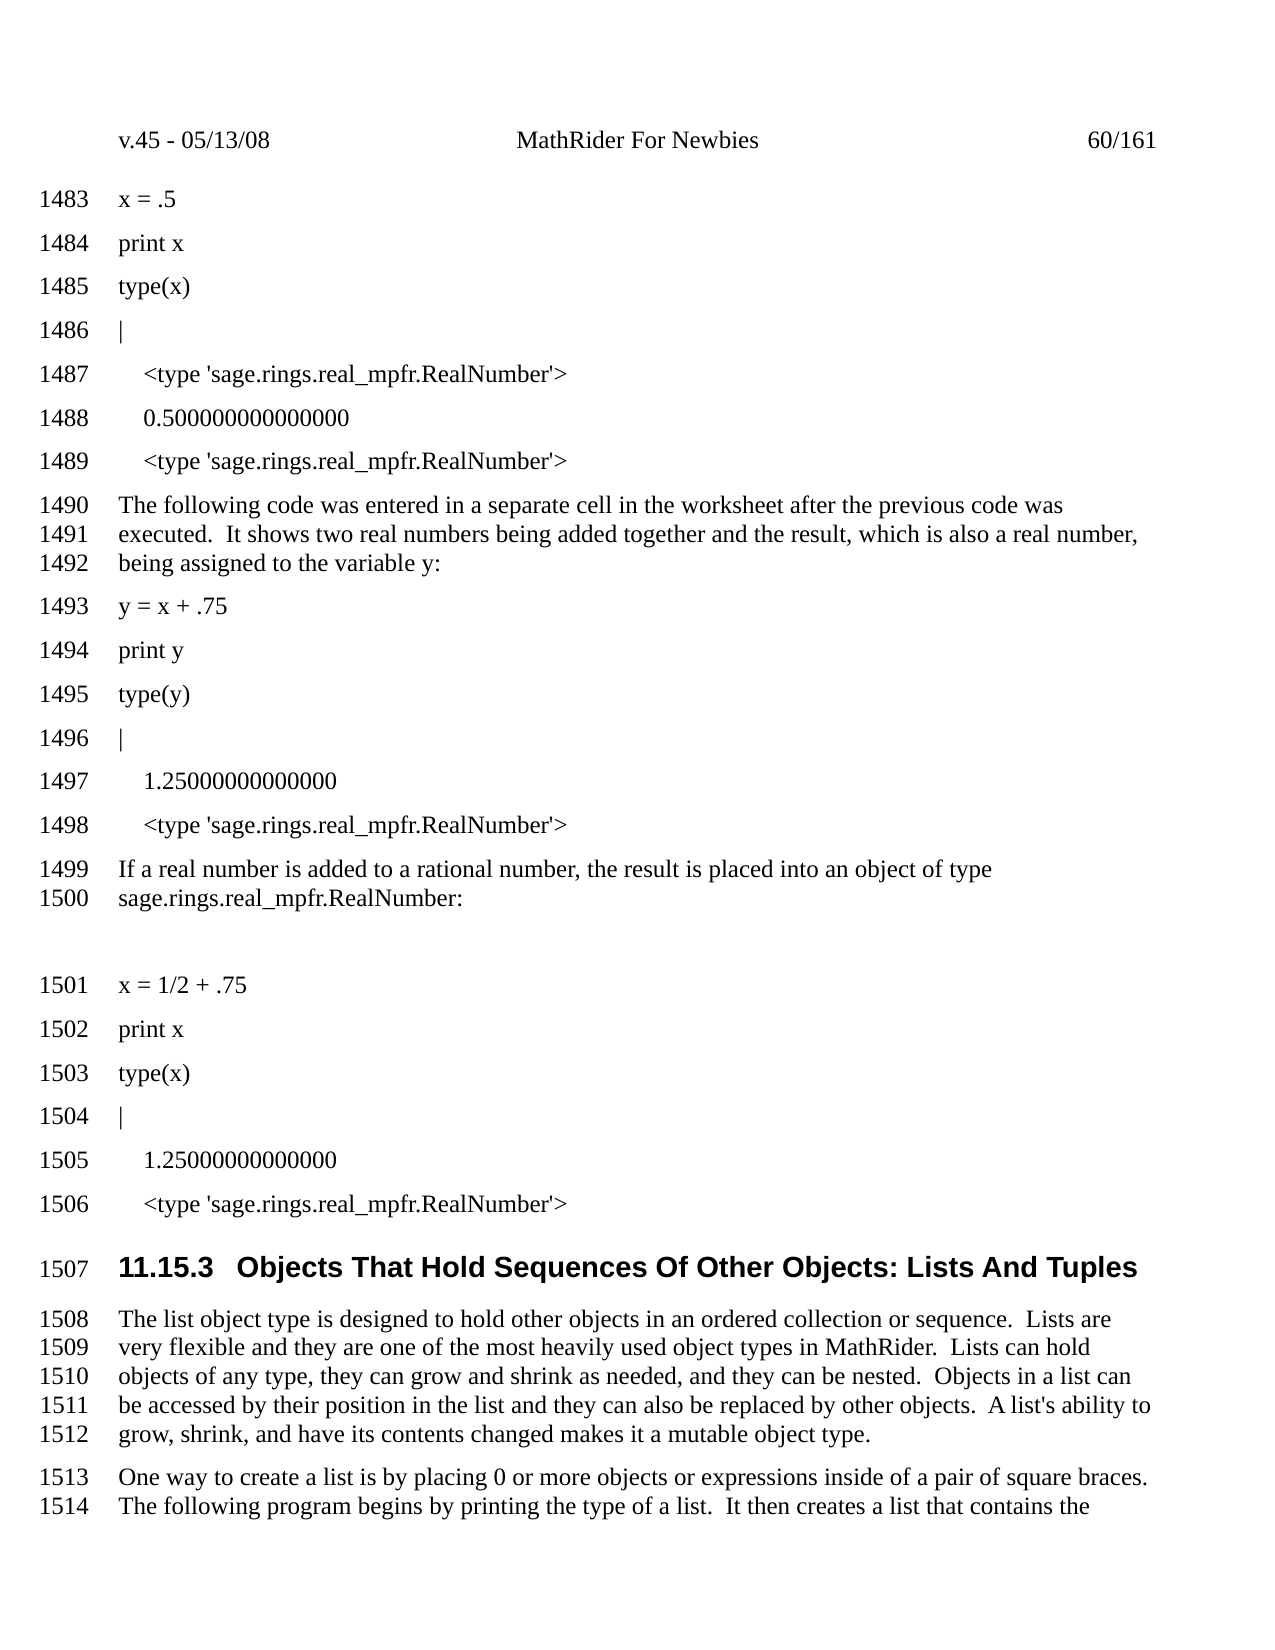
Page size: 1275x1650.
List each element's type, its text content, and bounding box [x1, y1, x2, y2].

subtitle Objects That Hold Sequences Of Other Objects: Lists And Tuples [118, 1250, 1157, 1284]
text <type 'sage.rings.real_mpfr.RealNumber'> [118, 810, 1157, 839]
text y = x + .75 [118, 591, 1157, 620]
text type(x) [118, 1058, 1157, 1086]
text print y [118, 635, 1157, 664]
text <type 'sage.rings.real_mpfr.RealNumber'> [118, 359, 1157, 388]
text If a real number is added to a rational number, the result is placed into an object of type sage.rings.real_mpfr.RealNumber: [118, 854, 1157, 911]
text x = 1/2 + .75 [118, 970, 1157, 999]
text 1.25000000000000 [118, 1145, 1157, 1174]
text type(x) [118, 271, 1157, 300]
text The list object type is designed to hold other objects in an ordered collection or sequence. Lists are very flexible and they are one of the most heavily used object types in MathRider. Lists can hold objects of any type, they can grow and shrink as needed, and they can be nested. Objects in a list can be accessed by their position in the list and they can also be replaced by other objects. A list's ability to grow, shrink, and have its contents changed makes it a mutable object type. [118, 1304, 1157, 1447]
text One way to create a list is by placing 0 or more objects or expressions inside of a pair of square braces. The following program begins by printing the type of a list. It then creates a list that contains the [118, 1462, 1157, 1520]
text print x [118, 1014, 1157, 1043]
text x = .5 [118, 184, 1157, 213]
text | [118, 1101, 1157, 1130]
text The following code was entered in a separate cell in the worksheet after the previous code was executed. It shows two real numbers being added together and the result, which is also a real number, being assigned to the variable y: [118, 490, 1157, 576]
text 1.25000000000000 [118, 766, 1157, 795]
text <type 'sage.rings.real_mpfr.RealNumber'> [118, 446, 1157, 475]
text type(y) [118, 679, 1157, 708]
text 0.500000000000000 [118, 403, 1157, 431]
text print x [118, 228, 1157, 256]
text <type 'sage.rings.real_mpfr.RealNumber'> [118, 1189, 1157, 1218]
text | [118, 315, 1157, 344]
text | [118, 723, 1157, 751]
